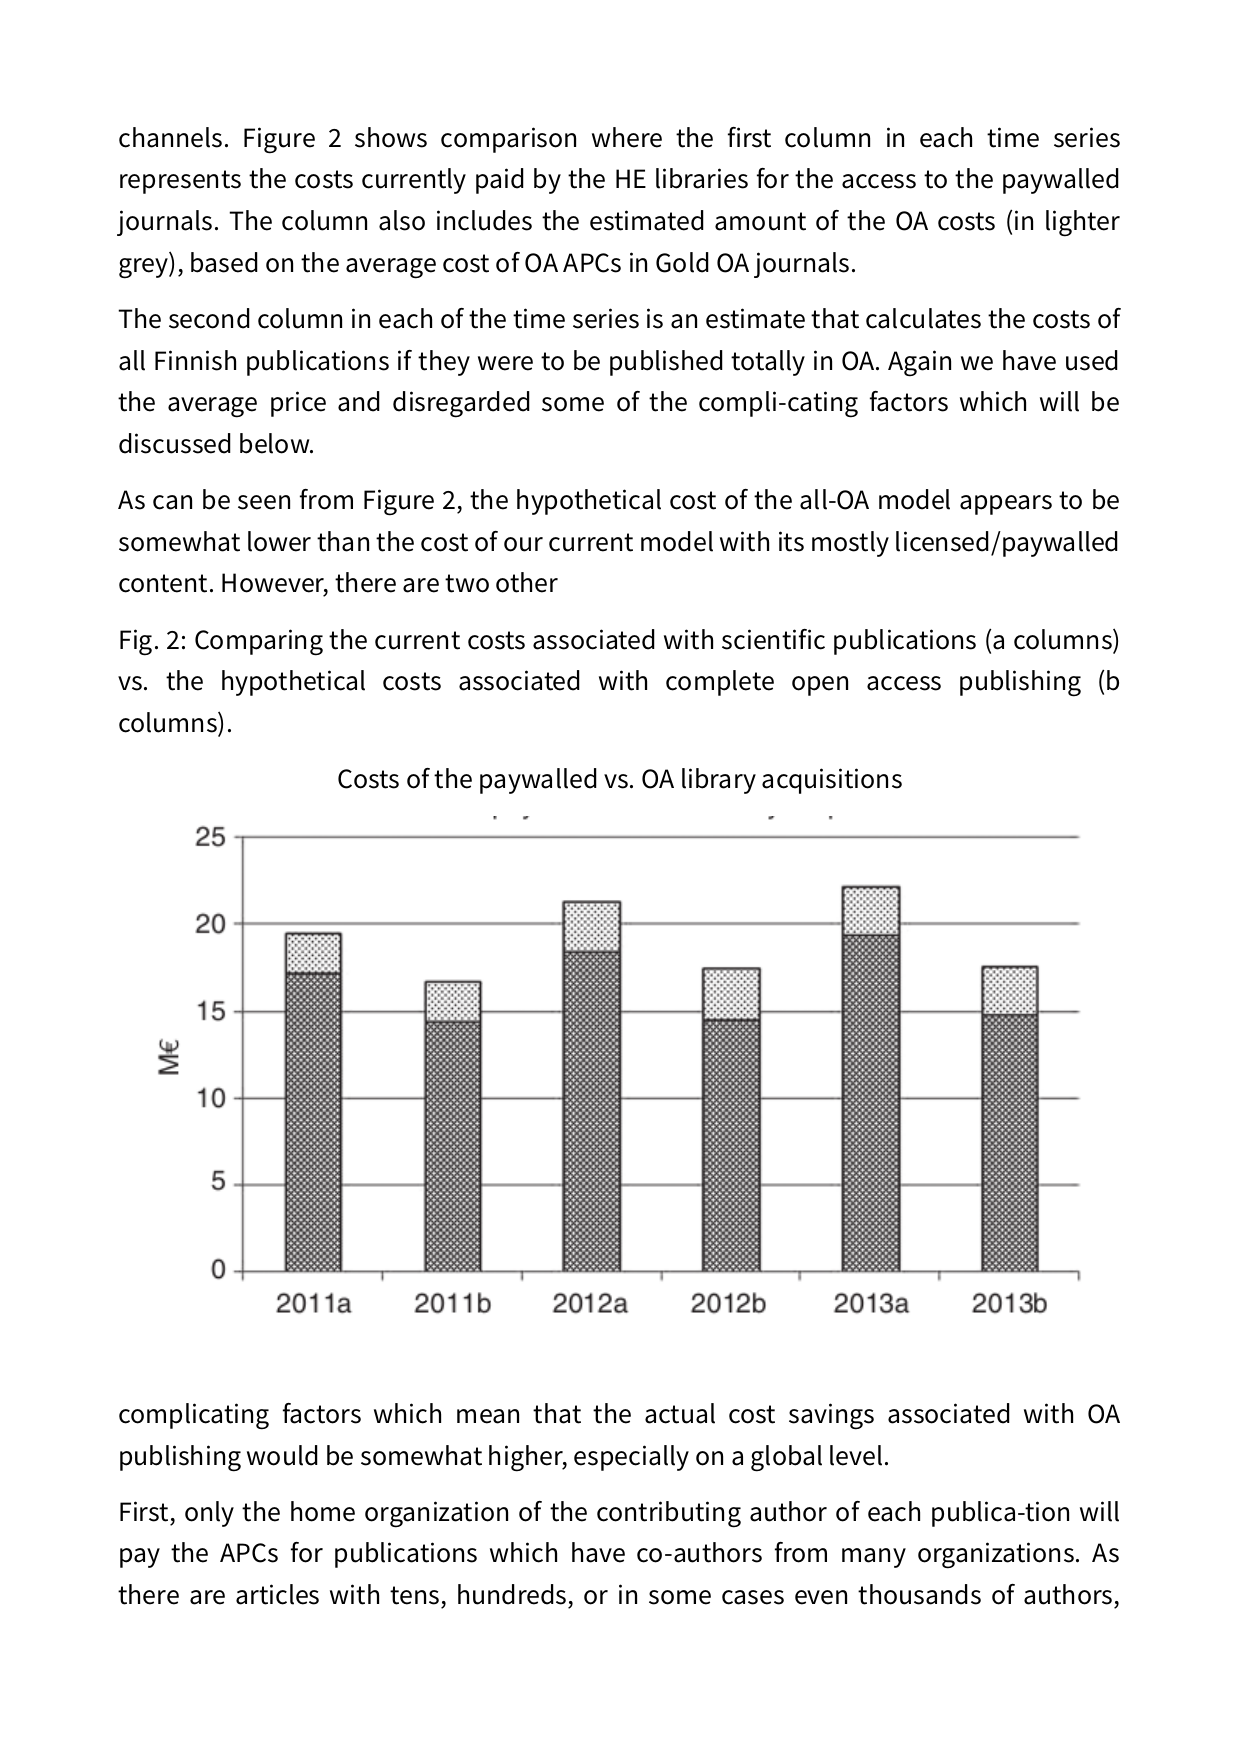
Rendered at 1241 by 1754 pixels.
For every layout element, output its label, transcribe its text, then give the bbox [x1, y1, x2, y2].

text The second column in each of the time series is an estimate that calculates the costs of all Finnish publications if they were to be published totally in OA. Again we have used the average price and disregarded some of the compli-cating factors which will be discussed below. [118, 299, 1122, 461]
text As can be seen from Figure 2, the hypothetical cost of the all-OA model appears to be somewhat lower than the cost of our current model with its mostly licensed/paywalled content. However, there are two other [118, 481, 1122, 600]
text First, only the home organization of the contributing author of each publica-tion will pay the APCs for publications which have co-authors from many organizations. As there are articles with tens, hundreds, or in some cases even thousands of authors, [118, 1492, 1122, 1612]
text channels. Figure 2 shows comparison where the first column in each time series represents the costs currently paid by the HE libraries for the access to the paywalled journals. The column also includes the estimated amount of the OA costs (in lighter grey), based on the average cost of OA APCs in Gold OA journals. [118, 118, 1122, 279]
text complicating factors which mean that the actual cost savings associated with OA publishing would be somewhat higher, especially on a global level. [118, 1394, 1122, 1472]
picture [118, 816, 1123, 1333]
text Fig. 2: Comparing the current costs associated with scientific publications (a columns) vs. the hypothetical costs associated with complete open access publishing (b columns). [118, 620, 1122, 740]
text Costs of the paywalled vs. OA library acquisitions [118, 760, 1122, 796]
